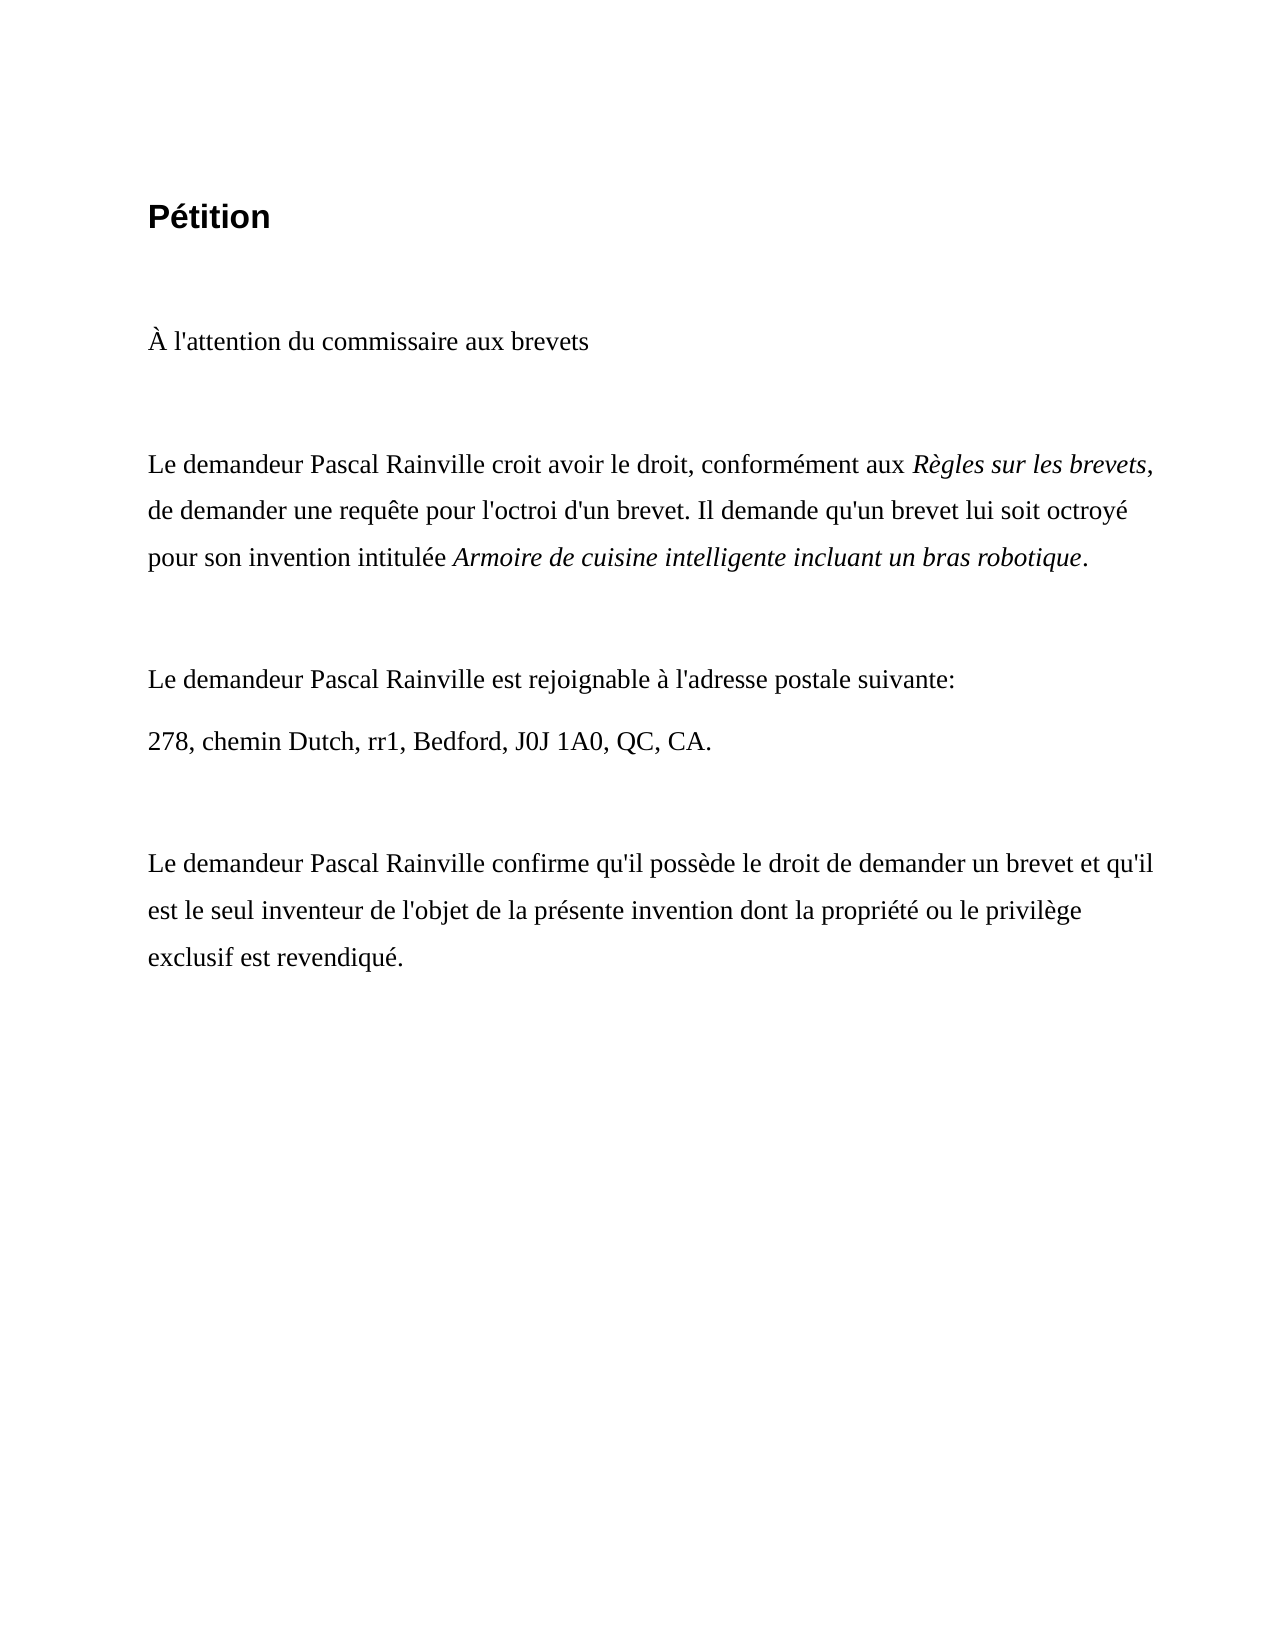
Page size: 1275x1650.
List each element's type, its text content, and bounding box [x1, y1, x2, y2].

text 278, chemin Dutch, rr1, Bedford, J0J 1A0, QC, CA. [148, 725, 1157, 756]
text Le demandeur Pascal Rainville est rejoignable à l'adresse postale suivante: [148, 664, 1157, 695]
subtitle Pétition [148, 197, 1157, 236]
text À l'attention du commissaire aux brevets [148, 325, 1157, 356]
text Le demandeur Pascal Rainville croit avoir le droit, conformément aux Règles sur les brevets, de demander une requête pour l'octroi d'un brevet. Il demande qu'un brevet lui soit octroyé pour son invention intitulée Armoire de cuisine intelligente incluant un bras robotique. [148, 448, 1157, 572]
text Le demandeur Pascal Rainville confirme qu'il possède le droit de demander un brevet et qu'il est le seul inventeur de l'objet de la présente invention dont la propriété ou le privilège exclusif est revendiqué. [148, 847, 1157, 972]
